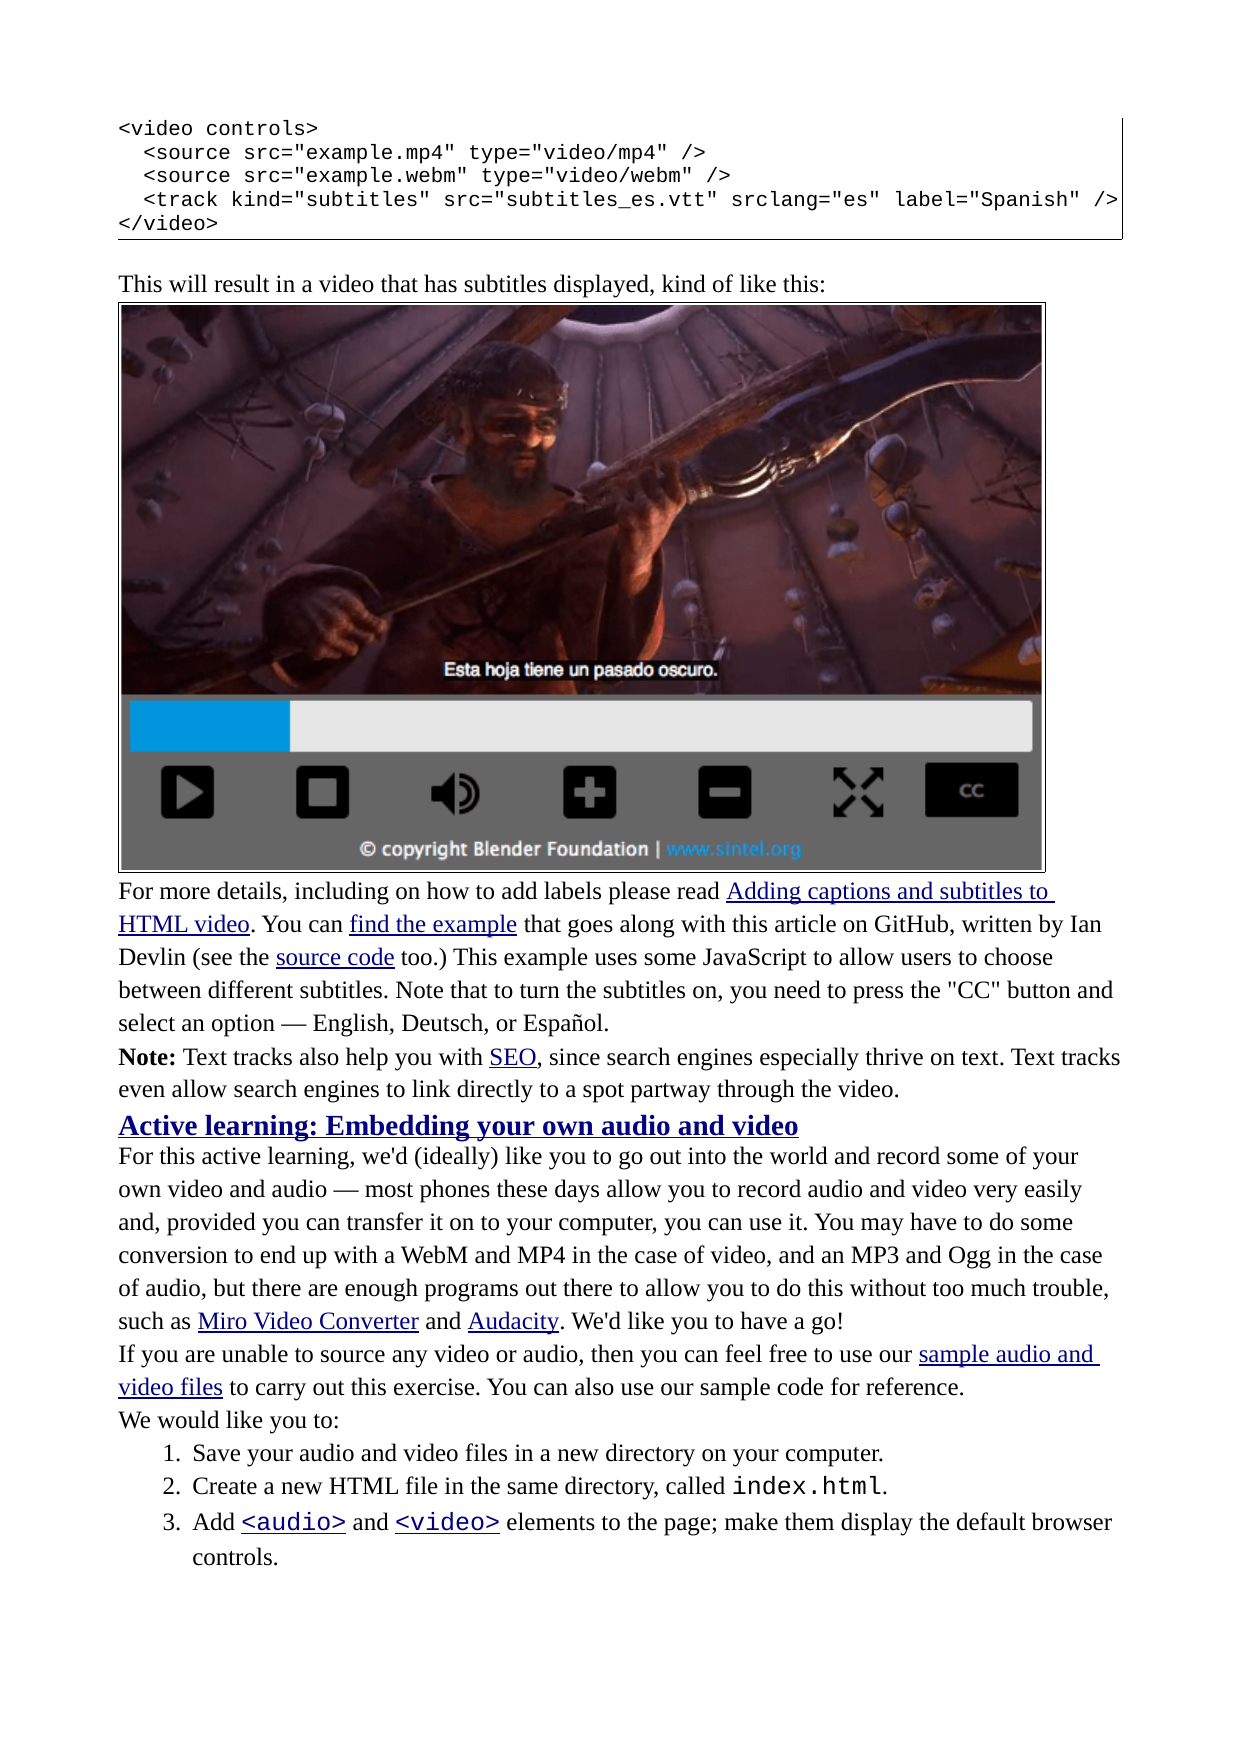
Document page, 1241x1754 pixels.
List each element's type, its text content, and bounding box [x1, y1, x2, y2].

text <source src="example.webm" type="video/webm" /> [118, 165, 1122, 189]
text We would like you to: [118, 1405, 1122, 1434]
list Add <audio> and <video> elements to the page; make them display the default browser controls. [162, 1507, 1122, 1571]
text Note: Text tracks also help you with SEO, since search engines especially thrive on text. Text tracks even allow search engines to link directly to a spot partway through the video. [118, 1042, 1122, 1103]
text This will result in a video that has subtitles displayed, kind of like this: [118, 269, 1122, 298]
text <video controls> [118, 118, 1122, 142]
list Create a new HTML file in the same directory, called index.html. [162, 1471, 1122, 1502]
text <track kind="subtitles" src="subtitles_es.vtt" srclang="es" label="Spanish" /> [118, 189, 1122, 213]
text </video> [118, 213, 1122, 239]
subtitle Active learning: Embedding your own audio and video [118, 1108, 1122, 1141]
text For more details, including on how to add labels please read Adding captions and subtitles to HTML video. You can find the example that goes along with this article on GitHub, written by Ian Devlin (see the source code too.) This example uses some JavaScript to allow users to choose between different subtitles. Note that to turn the subtitles on, you need to press the "CC" button and select an option — English, Deutsch, or Español. [118, 876, 1122, 1037]
picture [121, 305, 1042, 870]
text <source src="example.mp4" type="video/mp4" /> [118, 142, 1122, 165]
text If you are unable to source any video or audio, then you can feel free to use our sample audio and video files to carry out this exercise. You can also use our sample code for reference. [118, 1339, 1122, 1401]
list Save your audio and video files in a new directory on your computer. [162, 1438, 1122, 1467]
text For this active learning, we'd (ideally) like you to go out into the world and record some of your own video and audio — most phones these days allow you to record audio and video very easily and, provided you can transfer it on to your computer, you can use it. You may have to do some conversion to end up with a WebM and MP4 in the case of video, and an MP3 and Ogg in the case of audio, but there are enough programs out there to allow you to do this without too much trouble, such as Miro Video Converter and Audacity. We'd like you to have a go! [118, 1141, 1122, 1335]
